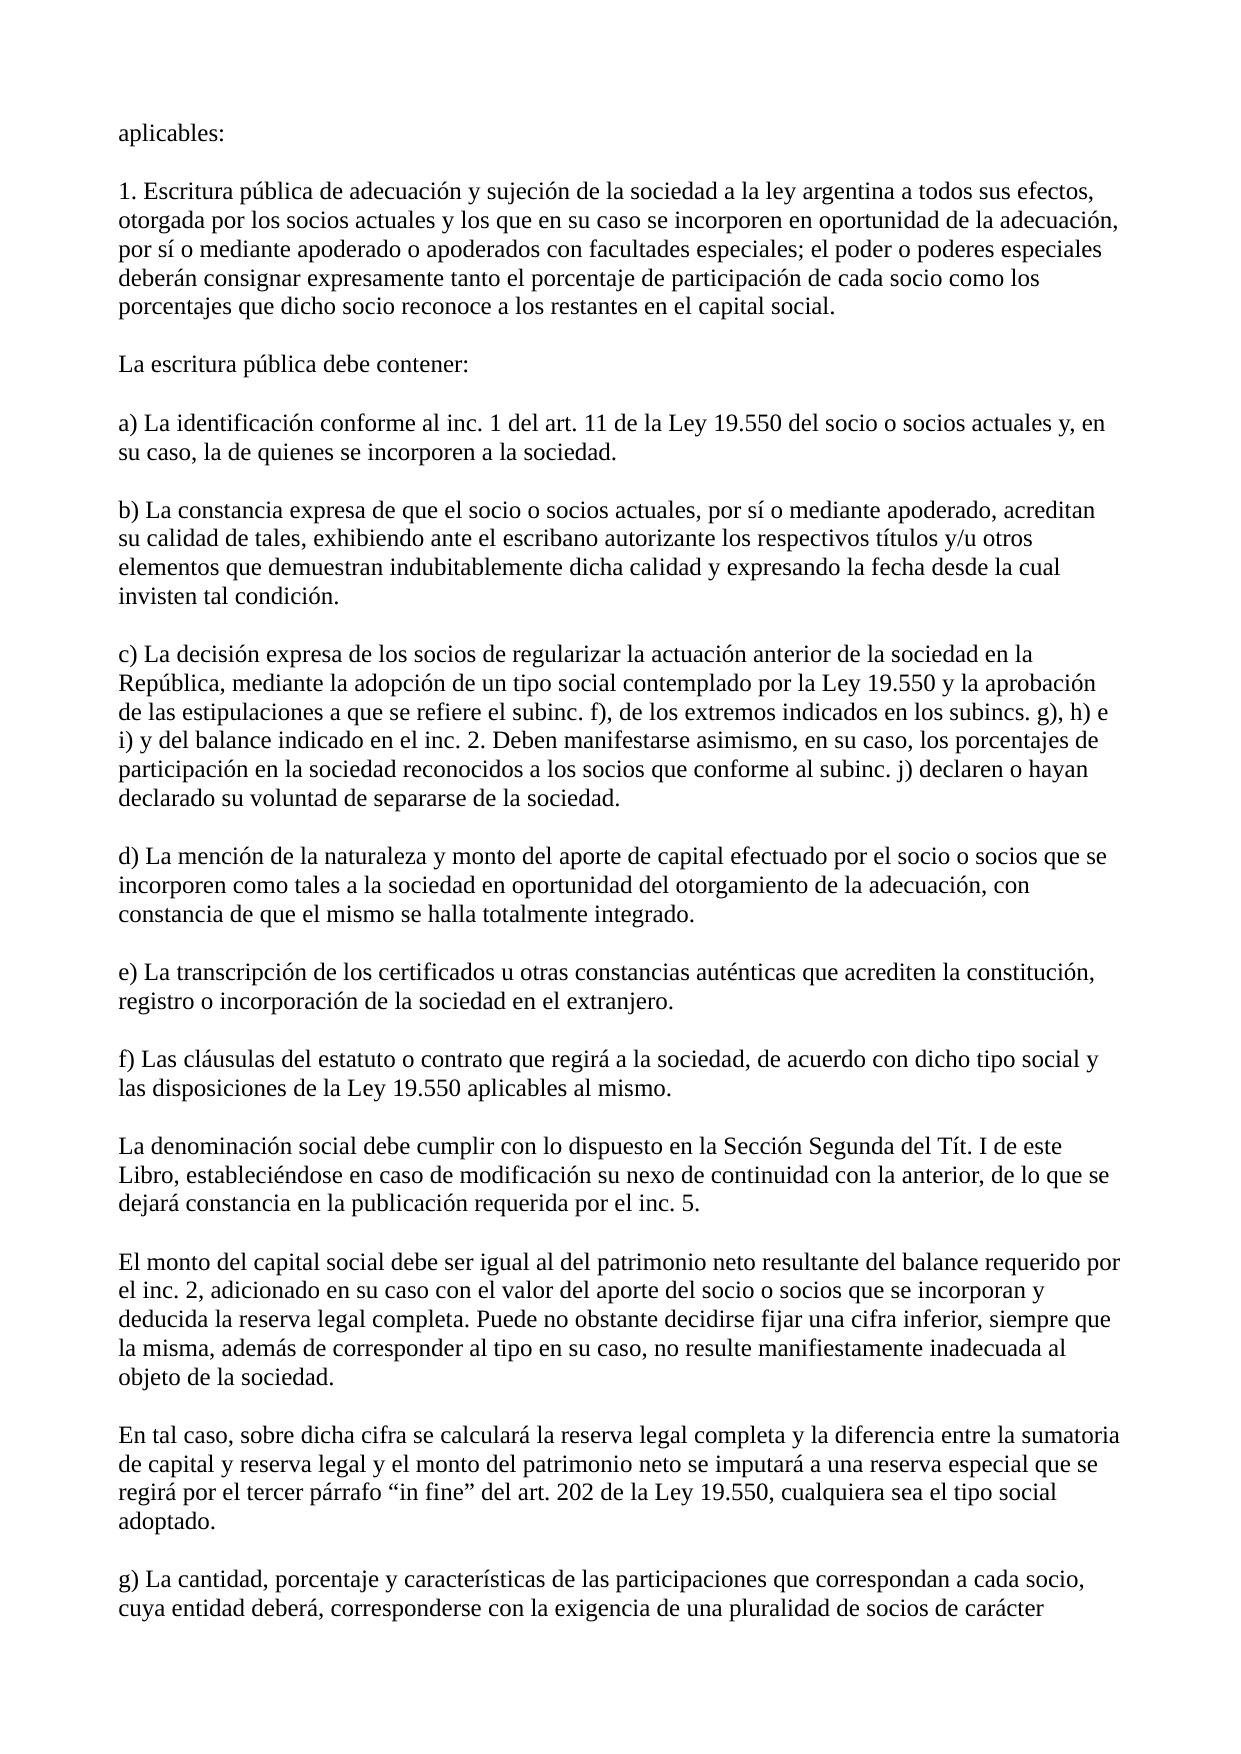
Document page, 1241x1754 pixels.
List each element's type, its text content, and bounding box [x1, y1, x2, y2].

table_header aplicables: 1. Escritura pública de adecuación y sujeción de la sociedad a la ley argentina a todos sus efectos, otorgada por los socios actuales y los que en su caso se incorporen en oportunidad de la adecuación, por sí o mediante apoderado o apoderados con facultades especiales; el poder o poderes especiales deberán consignar expresamente tanto el porcentaje de participación de cada socio como los porcentajes que dicho socio reconoce a los restantes en el capital social. La escritura pública debe contener: a) La identificación conforme al inc. 1 del art. 11 de la Ley 19.550 del socio o socios actuales y, en su caso, la de quienes se incorporen a la sociedad. b) La constancia expresa de que el socio o socios actuales, por sí o mediante apoderado, acreditan su calidad de tales, exhibiendo ante el escribano autorizante los respectivos títulos y/u otros elementos que demuestran indubitablemente dicha calidad y expresando la fecha desde la cual invisten tal condición. c) La decisión expresa de los socios de regularizar la actuación anterior de la sociedad en la República, mediante la adopción de un tipo social contemplado por la Ley 19.550 y la aprobación de las estipulaciones a que se refiere el subinc. f), de los extremos indicados en los subincs. g), h) e i) y del balance indicado en el inc. 2. Deben manifestarse asimismo, en su caso, los porcentajes de participación en la sociedad reconocidos a los socios que conforme al subinc. j) declaren o hayan declarado su voluntad de separarse de la sociedad. d) La mención de la naturaleza y monto del aporte de capital efectuado por el socio o socios que se incorporen como tales a la sociedad en oportunidad del otorgamiento de la adecuación, con constancia de que el mismo se halla totalmente integrado. e) La transcripción de los certificados u otras constancias auténticas que acrediten la constitución, registro o incorporación de la sociedad en el extranjero. f) Las cláusulas del estatuto o contrato que regirá a la sociedad, de acuerdo con dicho tipo social y las disposiciones de la Ley 19.550 aplicables al mismo. La denominación social debe cumplir con lo dispuesto en la Sección Segunda del Tít. I de este Libro, estableciéndose en caso de modificación su nexo de continuidad con la anterior, de lo que se dejará constancia en la publicación requerida por el inc. 5. El monto del capital social debe ser igual al del patrimonio neto resultante del balance requerido por el inc. 2, adicionado en su caso con el valor del aporte del socio o socios que se incorporan y deducida la reserva legal completa. Puede no obstante decidirse fijar una cifra inferior, siempre que la misma, además de corresponder al tipo en su caso, no resulte manifiestamente inadecuada al objeto de la sociedad. En tal caso, sobre dicha cifra se calculará la reserva legal completa y la diferencia entre la sumatoria de capital y reserva legal y el monto del patrimonio neto se imputará a una reserva especial que se regirá por el tercer párrafo “in fine” del art. 202 de la Ley 19.550, cualquiera sea el tipo social adoptado. g) La cantidad, porcentaje y características de las participaciones que correspondan a cada socio, cuya entidad deberá, corresponderse con la exigencia de una pluralidad de socios de carácter [118, 118, 1122, 1622]
